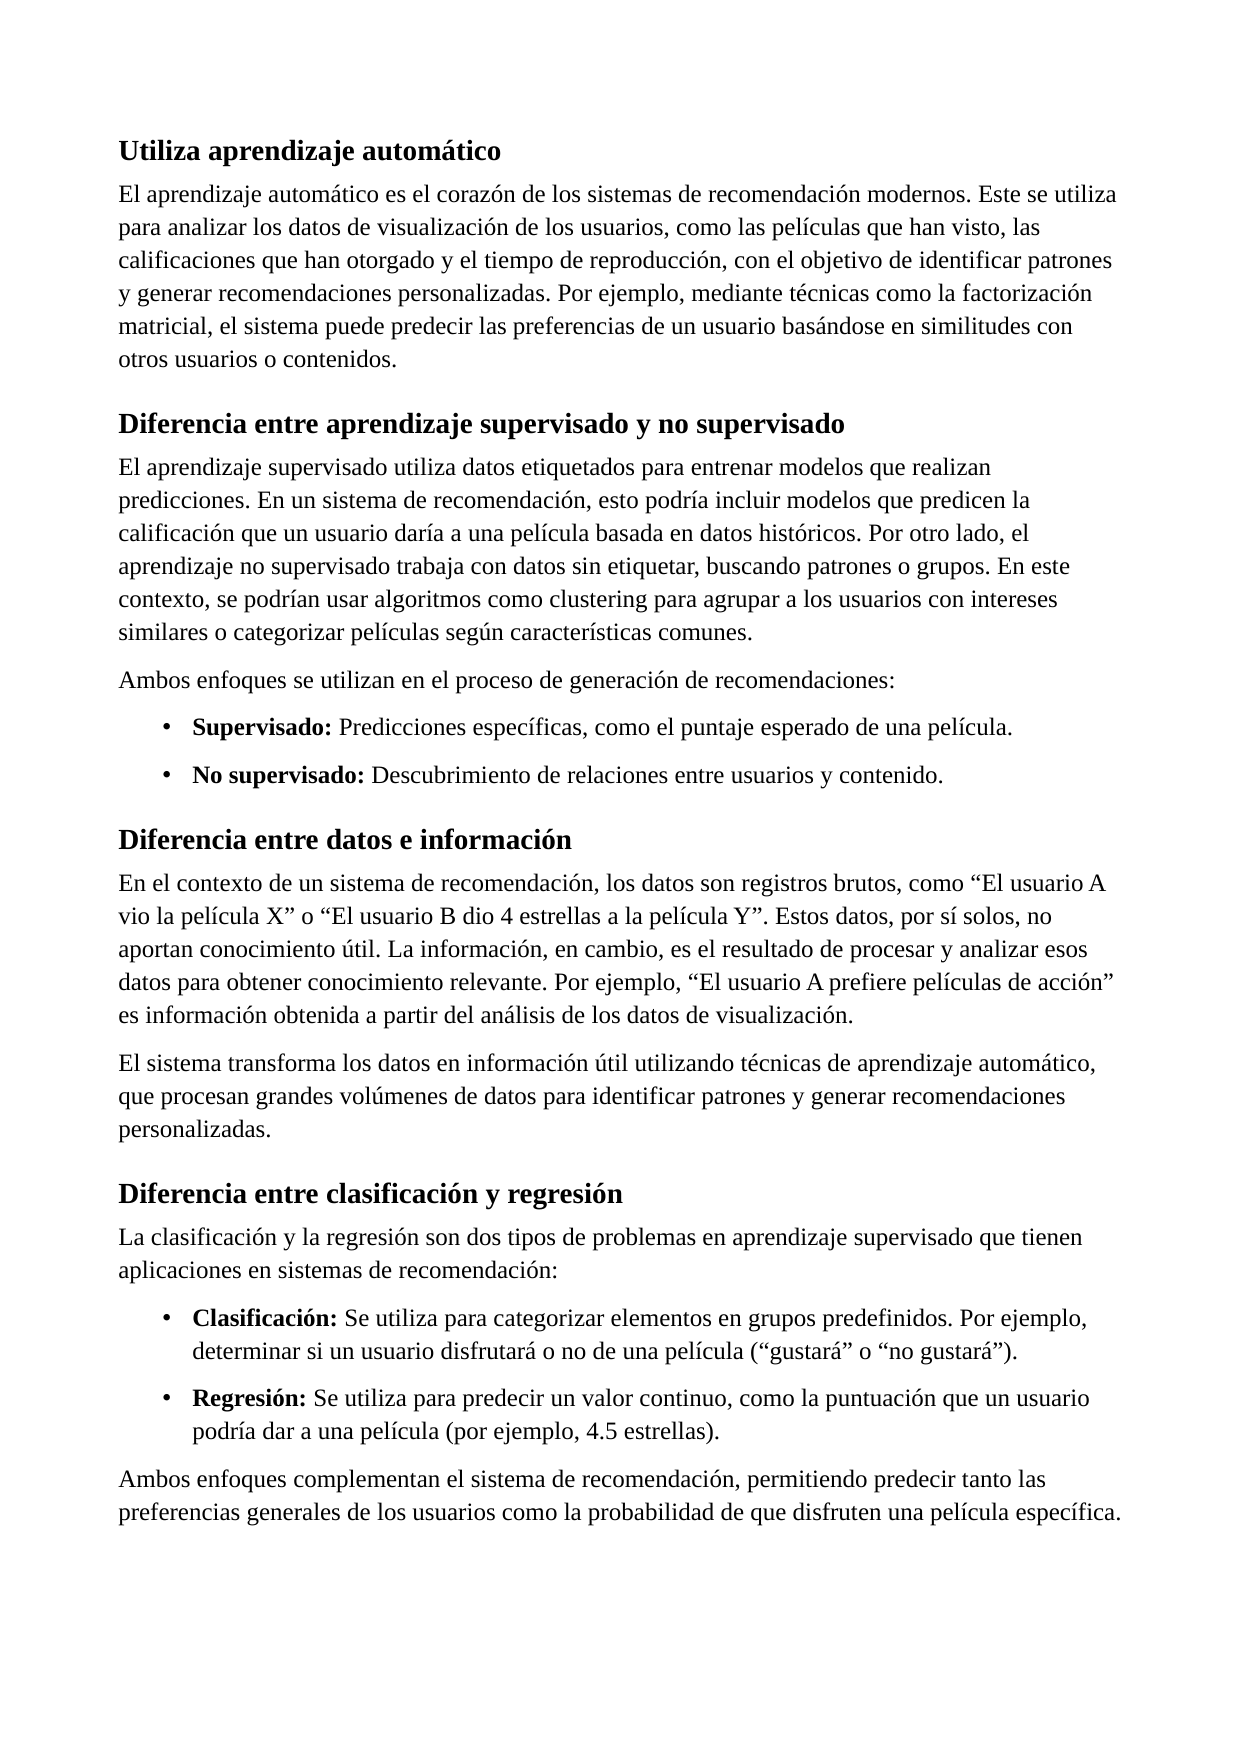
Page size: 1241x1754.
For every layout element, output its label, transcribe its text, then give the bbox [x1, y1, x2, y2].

text El aprendizaje automático es el corazón de los sistemas de recomendación modernos. Este se utiliza para analizar los datos de visualización de los usuarios, como las películas que han visto, las calificaciones que han otorgado y el tiempo de reproducción, con el objetivo de identificar patrones y generar recomendaciones personalizadas. Por ejemplo, mediante técnicas como la factorización matricial, el sistema puede predecir las preferencias de un usuario basándose en similitudes con otros usuarios o contenidos. [118, 179, 1122, 373]
text Ambos enfoques se utilizan en el proceso de generación de recomendaciones: [118, 665, 1122, 693]
text El sistema transforma los datos en información útil utilizando técnicas de aprendizaje automático, que procesan grandes volúmenes de datos para identificar patrones y generar recomendaciones personalizadas. [118, 1048, 1122, 1143]
list Regresión: Se utiliza para predecir un valor continuo, como la puntuación que un usuario podría dar a una película (por ejemplo, 4.5 estrellas). [162, 1383, 1122, 1445]
text El aprendizaje supervisado utiliza datos etiquetados para entrenar modelos que realizan predicciones. En un sistema de recomendación, esto podría incluir modelos que predicen la calificación que un usuario daría a una película basada en datos históricos. Por otro lado, el aprendizaje no supervisado trabaja con datos sin etiquetar, buscando patrones o grupos. En este contexto, se podrían usar algoritmos como clustering para agrupar a los usuarios con intereses similares o categorizar películas según características comunes. [118, 452, 1122, 646]
text En el contexto de un sistema de recomendación, los datos son registros brutos, como “El usuario A vio la película X” o “El usuario B dio 4 estrellas a la película Y”. Estos datos, por sí solos, no aportan conocimiento útil. La información, en cambio, es el resultado de procesar y analizar esos datos para obtener conocimiento relevante. Por ejemplo, “El usuario A prefiere películas de acción” es información obtenida a partir del análisis de los datos de visualización. [118, 868, 1122, 1029]
subtitle Diferencia entre clasificación y regresión [118, 1176, 1122, 1210]
list No supervisado: Descubrimiento de relaciones entre usuarios y contenido. [162, 760, 1122, 789]
subtitle Diferencia entre datos e información [118, 822, 1122, 856]
subtitle Diferencia entre aprendizaje supervisado y no supervisado [118, 406, 1122, 439]
text La clasificación y la regresión son dos tipos de problemas en aprendizaje supervisado que tienen aplicaciones en sistemas de recomendación: [118, 1222, 1122, 1284]
list Supervisado: Predicciones específicas, como el puntaje esperado de una película. [162, 712, 1122, 741]
subtitle Utiliza aprendizaje automático [118, 133, 1122, 166]
list Clasificación: Se utiliza para categorizar elementos en grupos predefinidos. Por ejemplo, determinar si un usuario disfrutará o no de una película (“gustará” o “no gustará”). [162, 1303, 1122, 1364]
text Ambos enfoques complementan el sistema de recomendación, permitiendo predecir tanto las preferencias generales de los usuarios como la probabilidad de que disfruten una película específica. [118, 1464, 1122, 1526]
